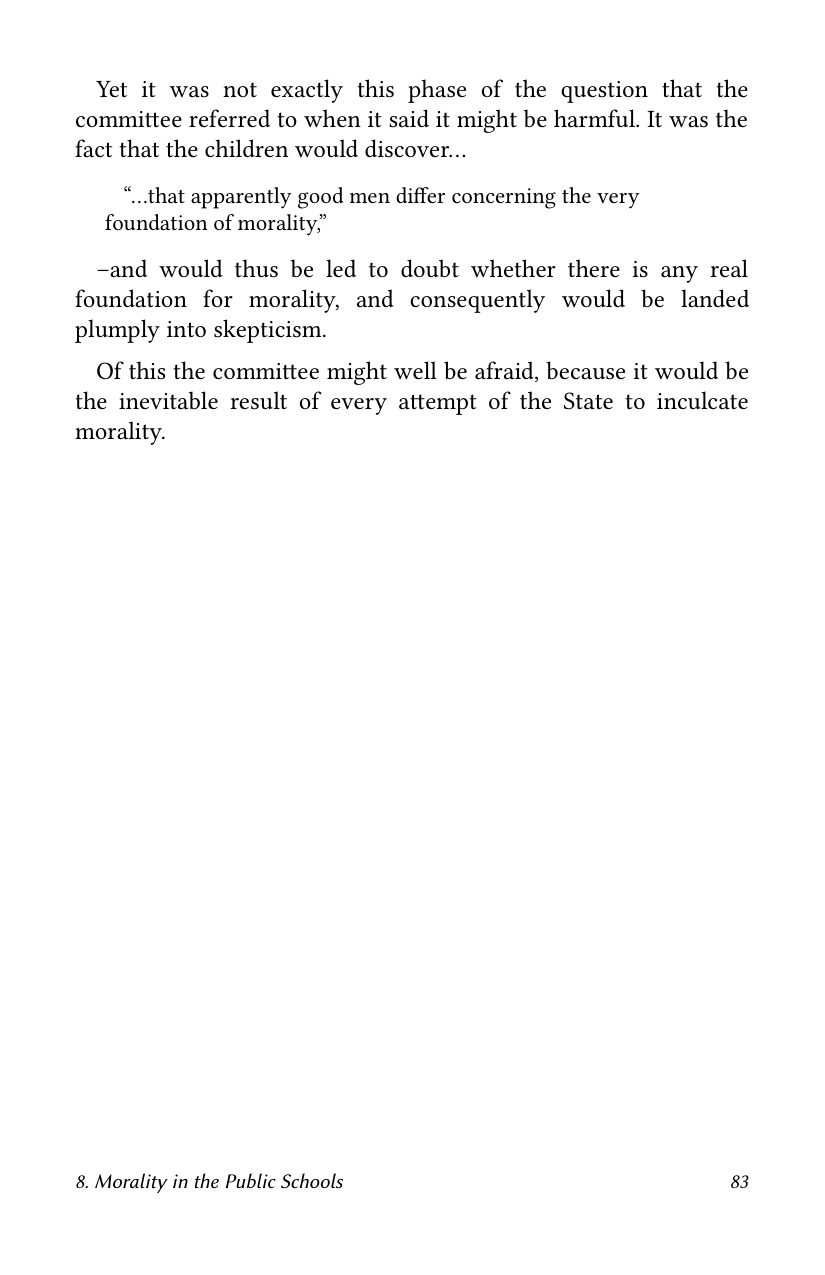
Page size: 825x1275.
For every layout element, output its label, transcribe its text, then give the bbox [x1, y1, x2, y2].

text Of this the committee might well be afraid, because it would be the inevitable result of every attempt of the State to inculcate morality. [75, 357, 750, 446]
text “...that apparently good men differ concerning the very foundation of morality,” [105, 183, 720, 236]
text Yet it was not exactly this phase of the question that the committee referred to when it said it might be harmful. It was the fact that the children would discover… [75, 75, 750, 163]
text –and would thus be led to doubt whether there is any real foundation for morality, and consequently would be landed plumply into skepticism. [75, 256, 750, 344]
